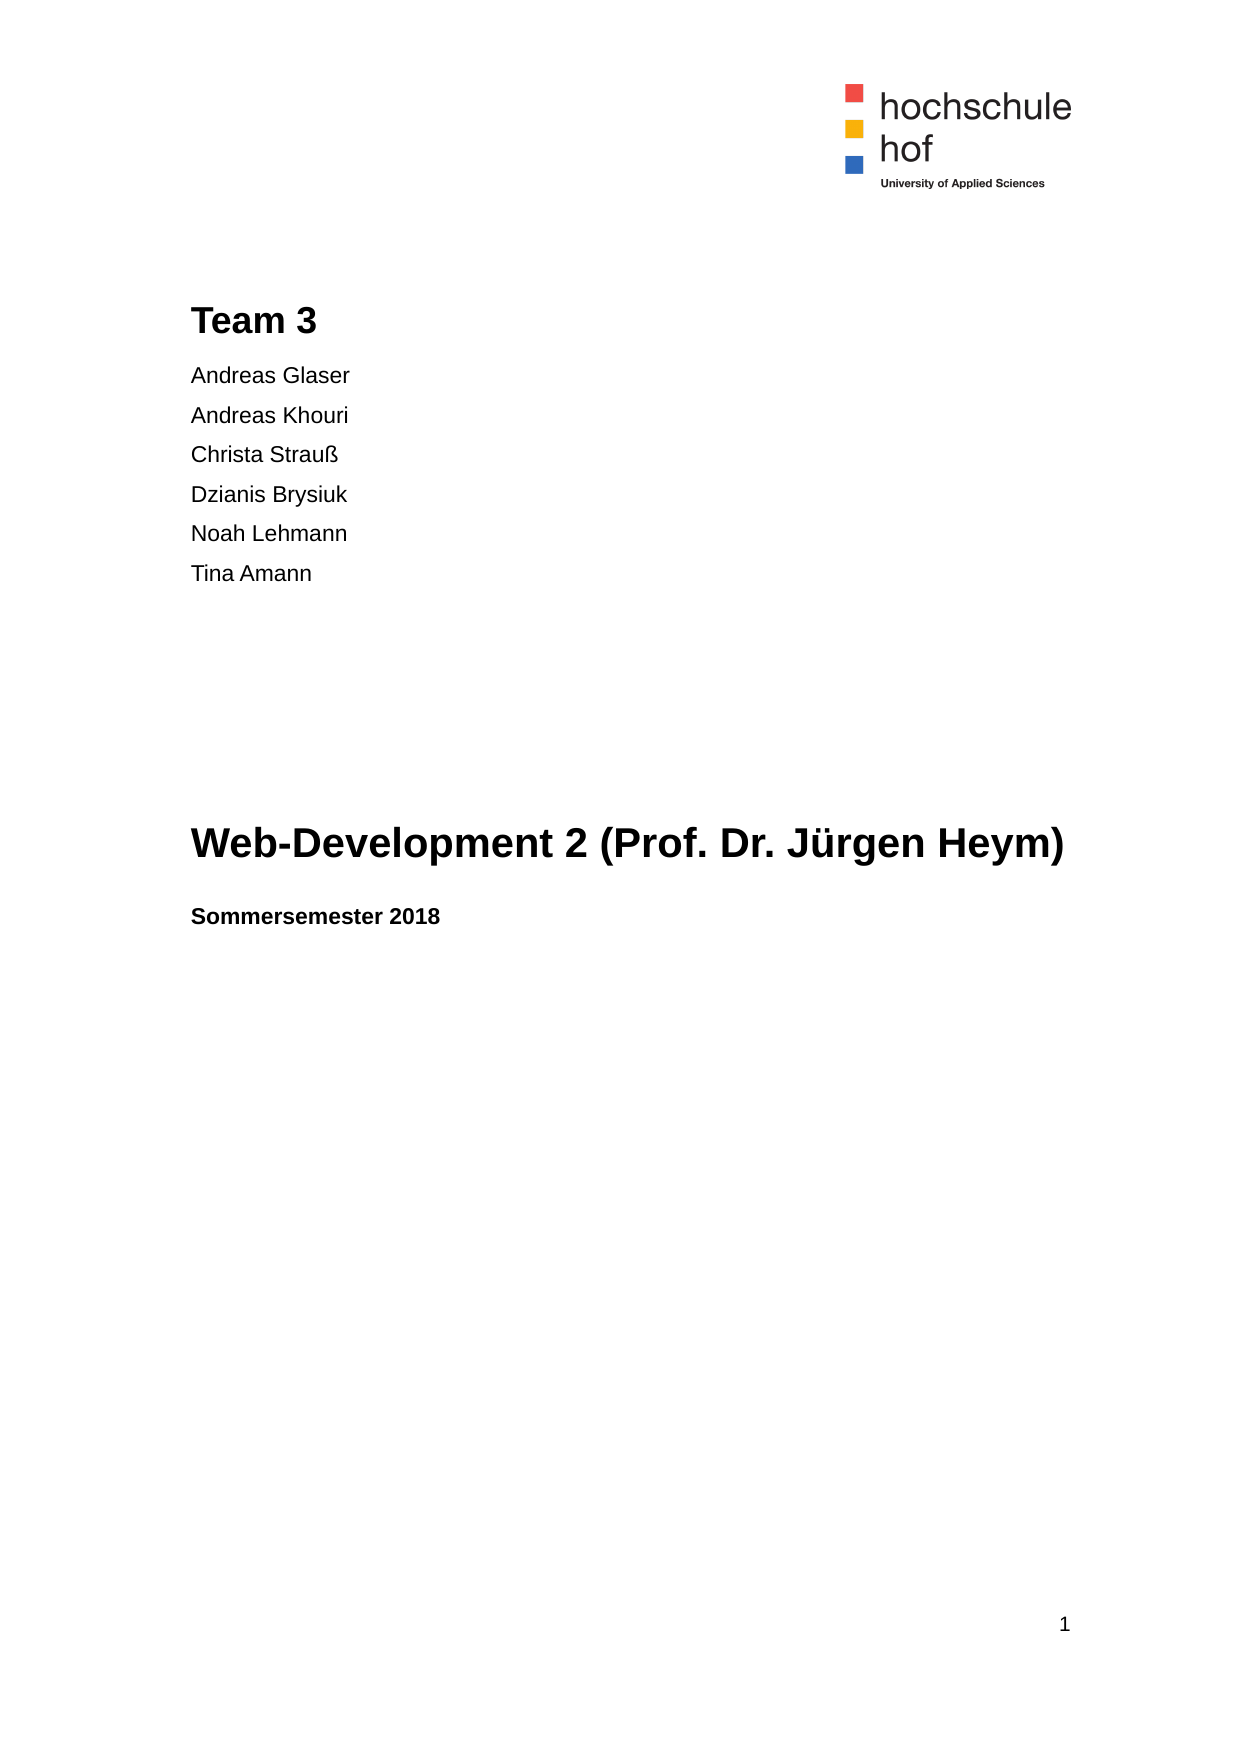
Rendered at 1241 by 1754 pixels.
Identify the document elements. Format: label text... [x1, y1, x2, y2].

text Noah Lehmann [191, 520, 1070, 547]
text Andreas Khouri [191, 402, 1070, 428]
text Team 3 [191, 298, 1070, 341]
text Tina Amann [191, 560, 1070, 586]
text Dzianis Brysiuk [191, 481, 1070, 507]
text Andreas Glaser [191, 362, 1070, 389]
picture [845, 84, 1071, 189]
title Web-Development 2 (Prof. Dr. Jürgen Heym) [191, 818, 1070, 866]
text Sommersemester 2018 [191, 903, 1070, 929]
text Christa Strauß [191, 441, 1070, 468]
